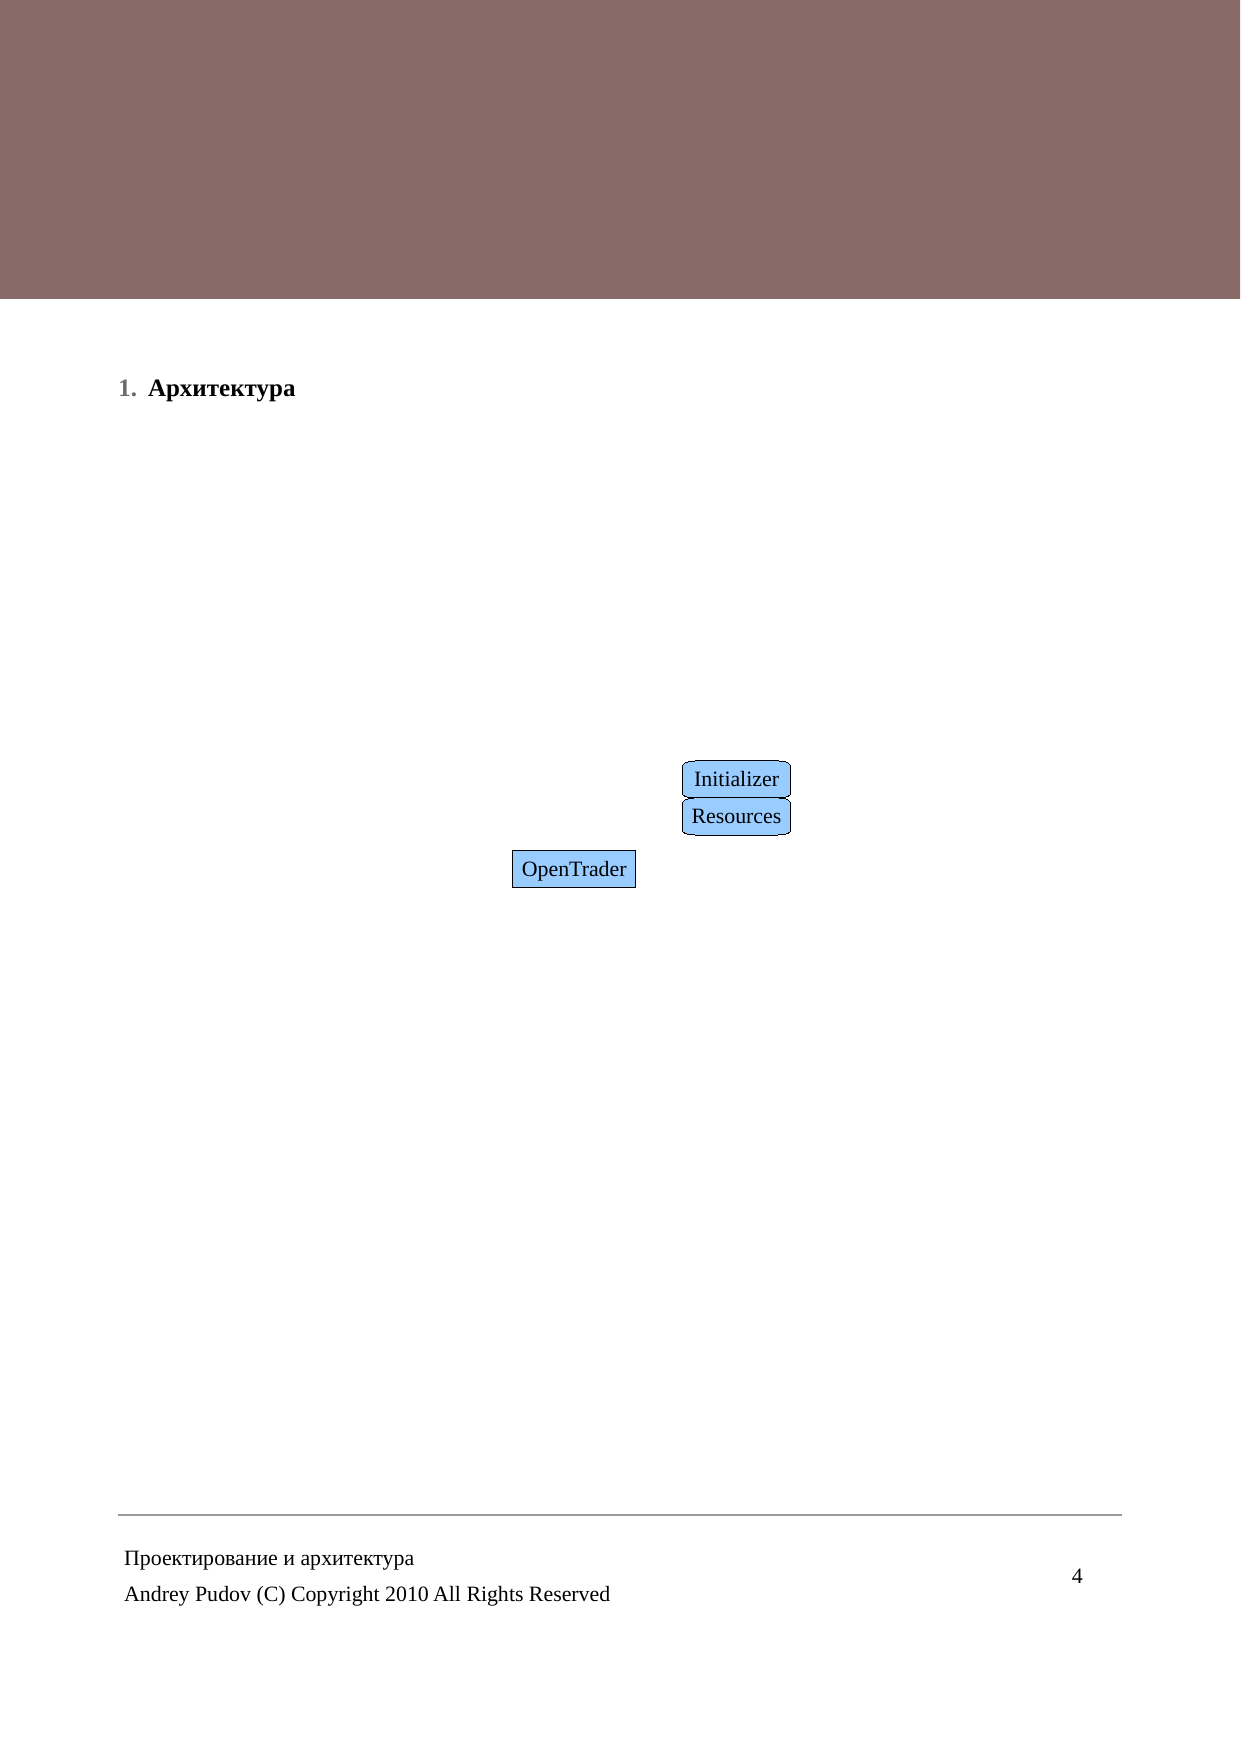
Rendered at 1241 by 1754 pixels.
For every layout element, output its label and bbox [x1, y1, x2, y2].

picture [0, 0, 1241, 299]
